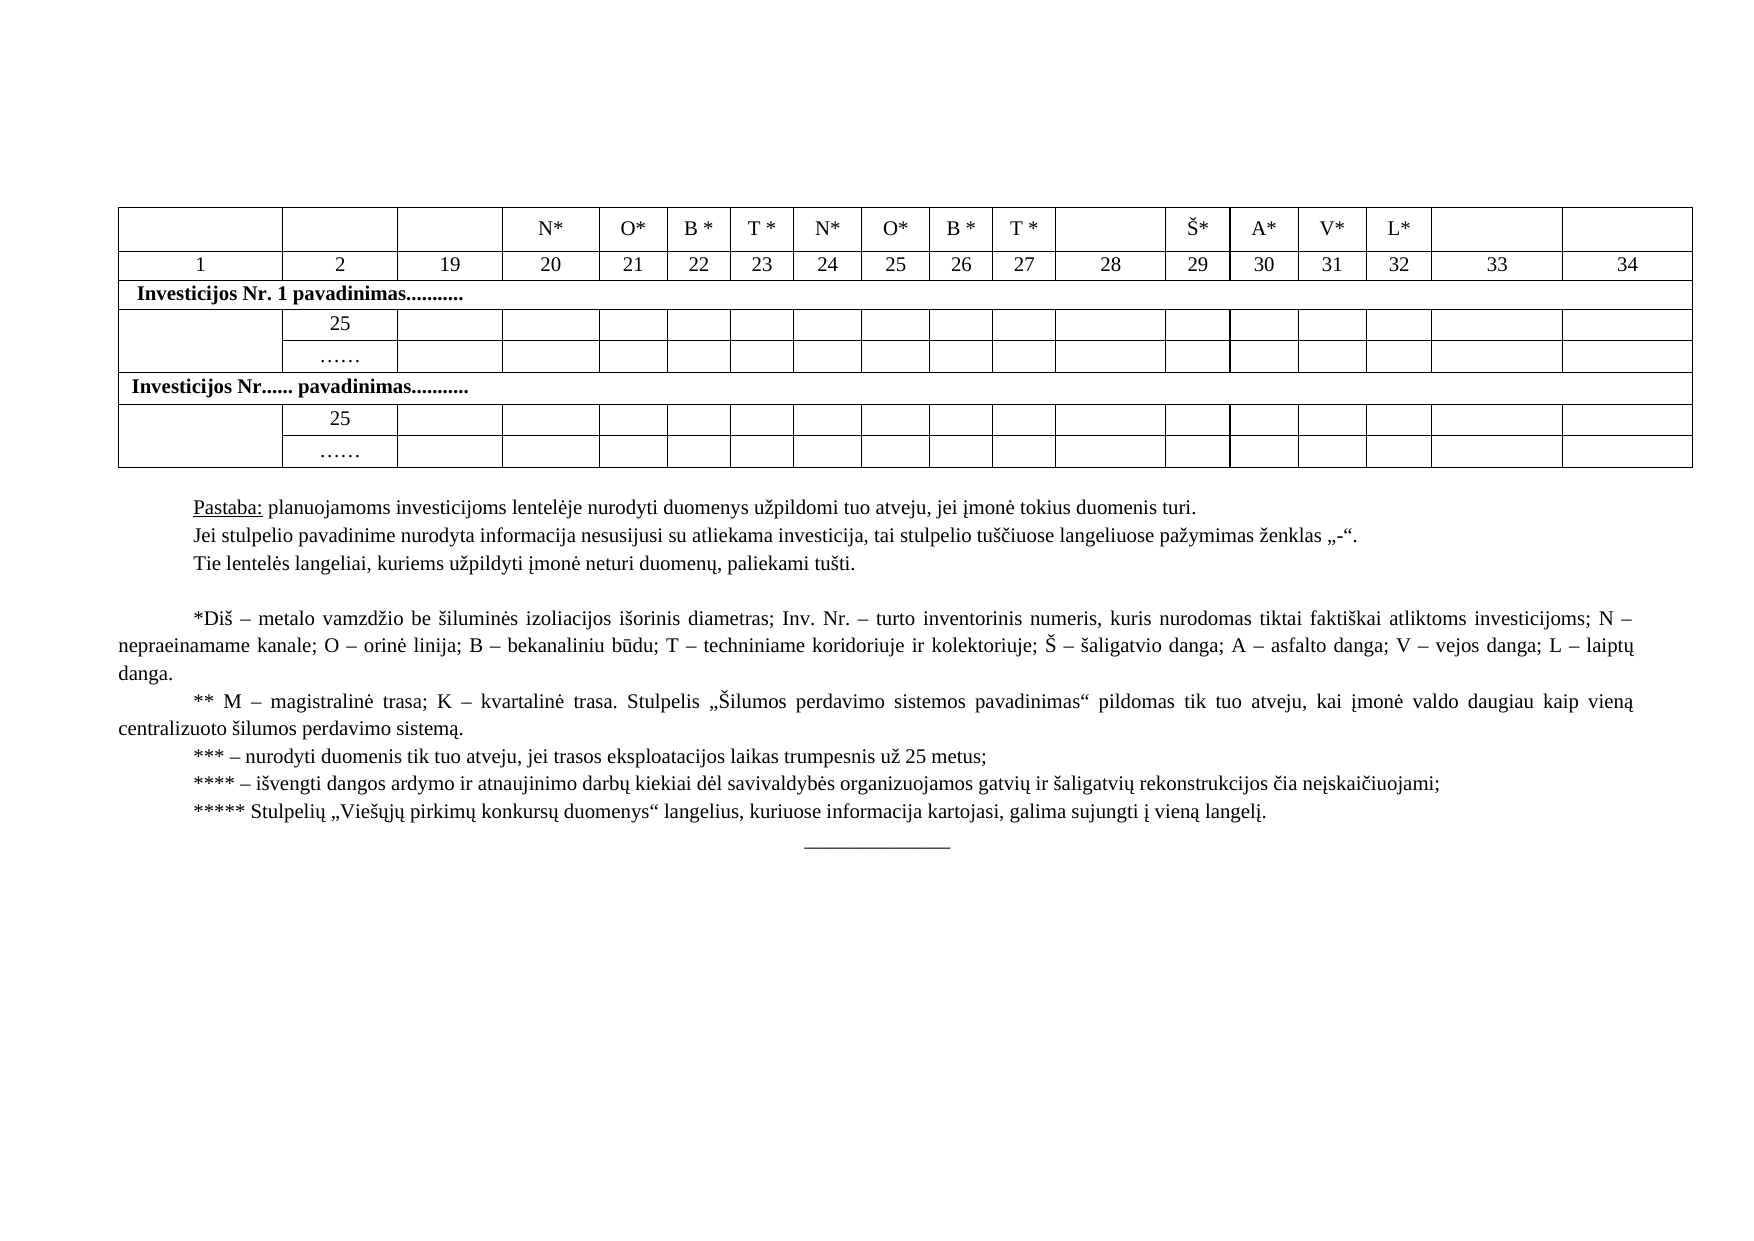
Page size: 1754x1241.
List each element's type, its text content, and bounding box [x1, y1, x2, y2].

table_cell [1056, 373, 1166, 403]
table_cell [1562, 373, 1692, 403]
table_cell [1166, 436, 1229, 467]
table_cell 25 [283, 405, 397, 435]
table_cell [503, 405, 599, 435]
table_cell [482, 373, 521, 403]
table_header [119, 208, 282, 251]
table_cell [930, 373, 993, 403]
table_cell [668, 341, 730, 372]
table_cell 22 [668, 252, 730, 279]
table_cell 25 [283, 310, 397, 340]
table_cell T * [731, 208, 793, 251]
table_cell [1166, 281, 1230, 309]
table_cell 33 [1432, 252, 1562, 279]
table_cell 19 [398, 252, 502, 279]
table_cell [1056, 436, 1165, 467]
table_cell [560, 373, 599, 403]
table_cell [1432, 341, 1562, 372]
table_cell [730, 373, 793, 403]
table_cell 23 [731, 252, 793, 279]
table_cell Investicijos Nr. 1 pavadinimas........... [119, 281, 482, 309]
table_cell [398, 436, 502, 467]
table_cell A* [1231, 208, 1298, 251]
table_cell [398, 341, 502, 372]
table_cell [861, 281, 929, 309]
table_cell [1298, 373, 1366, 403]
table_cell 30 [1231, 252, 1298, 279]
table_cell 20 [503, 252, 599, 279]
table_cell [1432, 208, 1562, 251]
table_cell 31 [1299, 252, 1366, 279]
table_cell [993, 281, 1056, 309]
table_cell O* [600, 208, 667, 251]
table_cell [398, 208, 502, 251]
table_cell [1432, 436, 1562, 467]
table_cell B * [930, 208, 992, 251]
table_cell [1563, 436, 1692, 467]
table_cell [861, 373, 929, 403]
table_cell [930, 281, 993, 309]
table_cell [667, 281, 730, 309]
table_cell [599, 373, 667, 403]
table_cell 26 [930, 252, 992, 279]
table_cell [862, 436, 929, 467]
table_cell [731, 310, 793, 340]
table_cell 2 [283, 252, 397, 279]
table_cell [1367, 310, 1431, 340]
table_cell 28 [1056, 252, 1165, 279]
table_cell [1299, 405, 1366, 435]
table_cell Investicijos Nr...... pavadinimas........... [119, 373, 482, 403]
table_cell 34 [1563, 252, 1692, 279]
table_cell [1166, 310, 1229, 340]
table_cell 27 [993, 252, 1055, 279]
table_cell [1056, 405, 1165, 435]
table_cell [482, 281, 521, 309]
table_cell [1166, 373, 1230, 403]
text ** M – magistralinė trasa; K – kvartalinė trasa. Stulpelis „Šilumos perdavimo sistemos pavadinimas“ pildomas tik tuo atveju, kai įmonė valdo daugiau kaip vieną centralizuoto šilumos perdavimo sistemą. [118, 688, 1636, 740]
table_cell [1231, 436, 1298, 467]
table_cell [731, 341, 793, 372]
table_cell [1230, 373, 1298, 403]
table_cell [599, 281, 667, 309]
table_cell [503, 310, 599, 340]
table_cell N* [794, 208, 861, 251]
table_cell [503, 436, 599, 467]
table_cell 24 [794, 252, 861, 279]
table_cell …… [283, 436, 397, 467]
table_cell [1299, 310, 1366, 340]
table_cell [930, 436, 992, 467]
table_cell [503, 341, 599, 372]
table_cell [1562, 281, 1692, 309]
table_cell [993, 436, 1055, 467]
table_cell [993, 310, 1055, 340]
text ***** Stulpelių „Viešųjų pirkimų konkursų duomenys“ langelius, kuriuose informacija kartojasi, galima sujungti į vieną langelį. [118, 799, 1636, 823]
table_cell [667, 373, 730, 403]
table_cell [794, 310, 861, 340]
table_cell [794, 436, 861, 467]
table_cell [1231, 310, 1298, 340]
text **** – išvengti dangos ardymo ir atnaujinimo darbų kiekiai dėl savivaldybės organizuojamos gatvių ir šaligatvių rekonstrukcijos čia neįskaičiuojami; [118, 771, 1636, 795]
table_cell [930, 341, 992, 372]
table_cell [731, 405, 793, 435]
text *Diš – metalo vamzdžio be šiluminės izoliacijos išorinis diametras; Inv. Nr. – turto inventorinis numeris, kuris nurodomas tiktai faktiškai atliktoms investicijoms; N – nepraeinamame kanale; O – orinė linija; B – bekanaliniu būdu; T – techniniame koridoriuje ir kolektoriuje; Š – šaligatvio danga; A – asfalto danga; V – vejos danga; L – laiptų danga. [118, 606, 1636, 685]
table_cell [600, 341, 667, 372]
table_cell 32 [1367, 252, 1431, 279]
table_cell Š* [1166, 208, 1229, 251]
table_cell [1230, 281, 1298, 309]
table_cell [862, 310, 929, 340]
table_cell [1056, 281, 1166, 309]
table_cell [862, 405, 929, 435]
table_cell [521, 281, 559, 309]
text ______________ [118, 827, 1636, 851]
table_cell [1367, 436, 1431, 467]
table_cell [1432, 373, 1562, 403]
table_cell T * [993, 208, 1055, 251]
table_cell [793, 373, 861, 403]
table_cell [1432, 310, 1562, 340]
table_cell [730, 281, 793, 309]
table_cell [862, 341, 929, 372]
table_cell [398, 405, 502, 435]
table_cell [930, 310, 992, 340]
table_cell [794, 405, 861, 435]
table_cell [668, 405, 730, 435]
table_cell O* [862, 208, 929, 251]
table_cell [1056, 310, 1165, 340]
table_cell [1563, 405, 1692, 435]
table_cell [794, 341, 861, 372]
table_cell [398, 310, 502, 340]
table_cell [1367, 341, 1431, 372]
table_cell [731, 436, 793, 467]
table_header [283, 208, 397, 251]
table_cell [1299, 436, 1366, 467]
table_cell [600, 405, 667, 435]
table_cell [1166, 341, 1229, 372]
table_cell [993, 341, 1055, 372]
table_cell [1432, 405, 1562, 435]
table_cell [930, 405, 992, 435]
table_cell [1056, 341, 1165, 372]
table_cell [1298, 281, 1366, 309]
table_cell [1366, 281, 1432, 309]
table_cell [993, 405, 1055, 435]
table_cell [1366, 373, 1432, 403]
table_cell [668, 310, 730, 340]
table_cell [600, 310, 667, 340]
table_cell 21 [600, 252, 667, 279]
table_cell [1367, 405, 1431, 435]
table_cell [600, 436, 667, 467]
table_cell [793, 281, 861, 309]
table_cell …… [283, 341, 397, 372]
table_cell [521, 373, 559, 403]
table_cell [1166, 405, 1229, 435]
table_cell [1231, 405, 1298, 435]
table_cell [993, 373, 1056, 403]
table_cell 1 [119, 252, 282, 279]
table_cell [560, 281, 599, 309]
text Jei stulpelio pavadinime nurodyta informacija nesusijusi su atliekama investicija, tai stulpelio tuščiuose langeliuose pažymimas ženklas „-“. [118, 523, 1636, 547]
table_cell [1563, 310, 1692, 340]
text *** – nurodyti duomenis tik tuo atveju, jei trasos eksploatacijos laikas trumpesnis už 25 metus; [118, 744, 1636, 768]
table_cell B * [668, 208, 730, 251]
table_cell [1231, 341, 1298, 372]
table_cell [119, 405, 282, 467]
table_cell [668, 436, 730, 467]
table_cell [119, 310, 282, 372]
table_cell 25 [862, 252, 929, 279]
table_cell V* [1299, 208, 1366, 251]
text Pastaba: planuojamoms investicijoms lentelėje nurodyti duomenys užpildomi tuo atveju, jei įmonė tokius duomenis turi. [118, 495, 1636, 519]
table_cell [1056, 208, 1165, 251]
table_cell L* [1367, 208, 1431, 251]
text Tie lentelės langeliai, kuriems užpildyti įmonė neturi duomenų, paliekami tušti. [118, 551, 1636, 574]
table_cell [1299, 341, 1366, 372]
table_cell [1432, 281, 1562, 309]
table_cell 29 [1166, 252, 1229, 279]
table_cell [1563, 208, 1692, 251]
table_cell N* [503, 208, 599, 251]
table_cell [1563, 341, 1692, 372]
